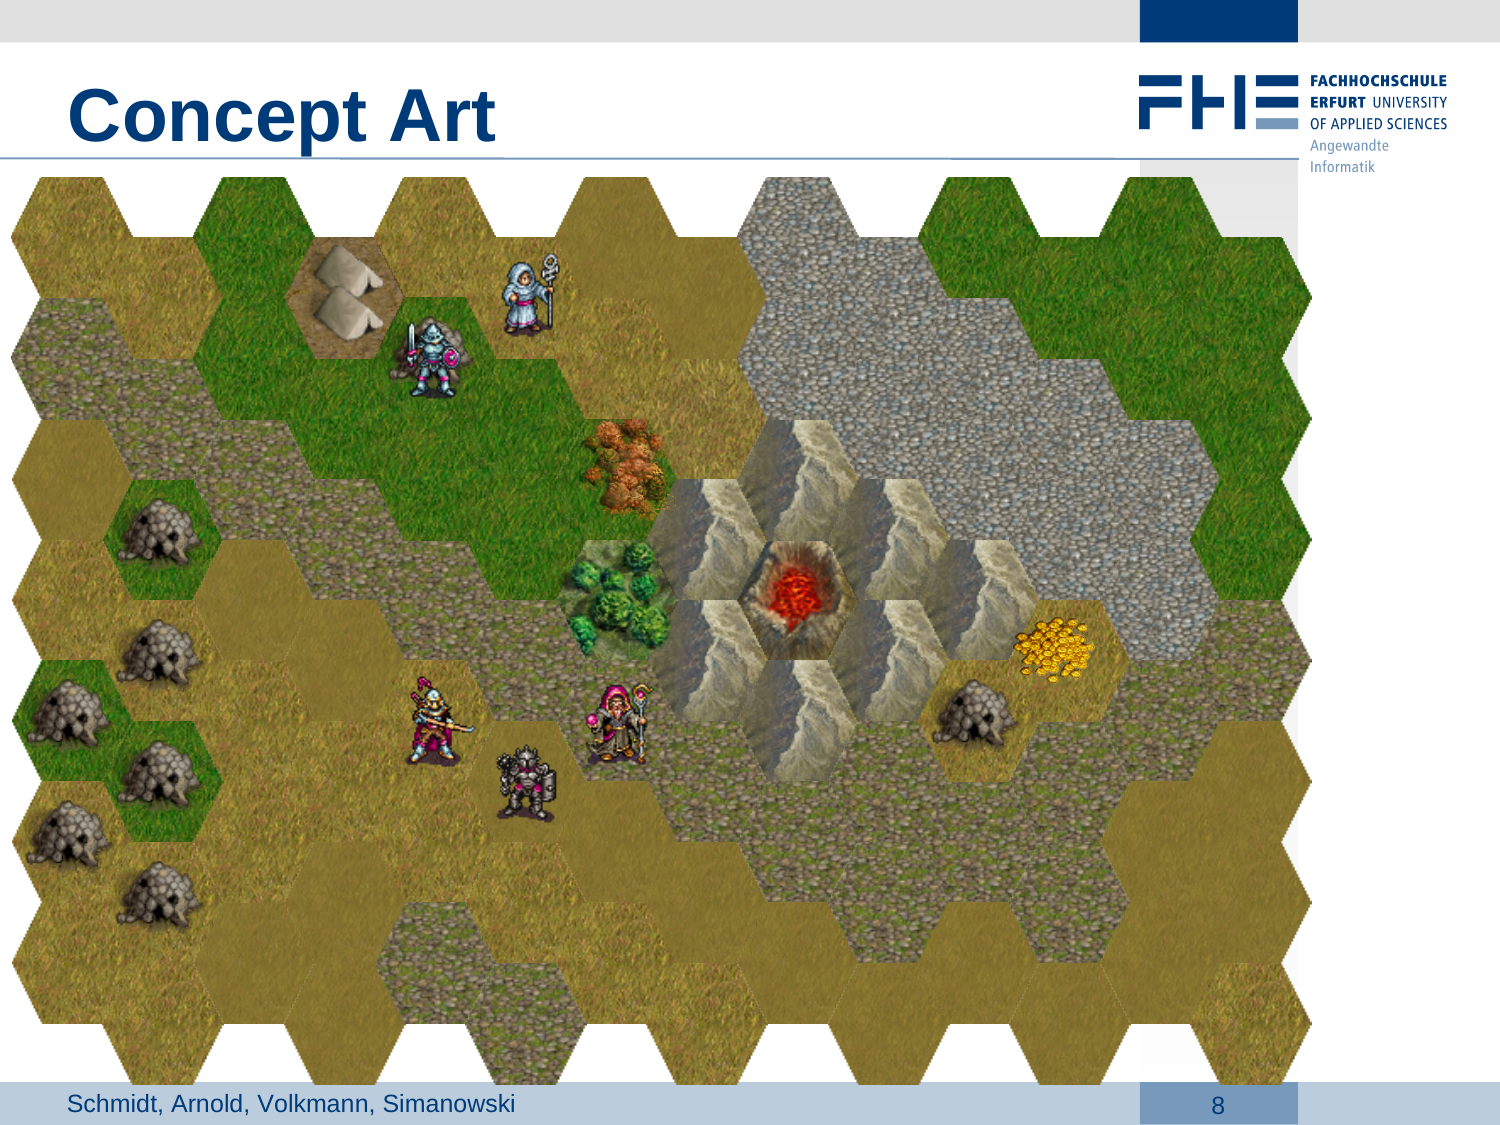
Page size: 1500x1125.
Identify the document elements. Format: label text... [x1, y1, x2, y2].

title Concept Art [53, 58, 1140, 142]
picture [11, 177, 1312, 1085]
picture [1139, 75, 1447, 172]
